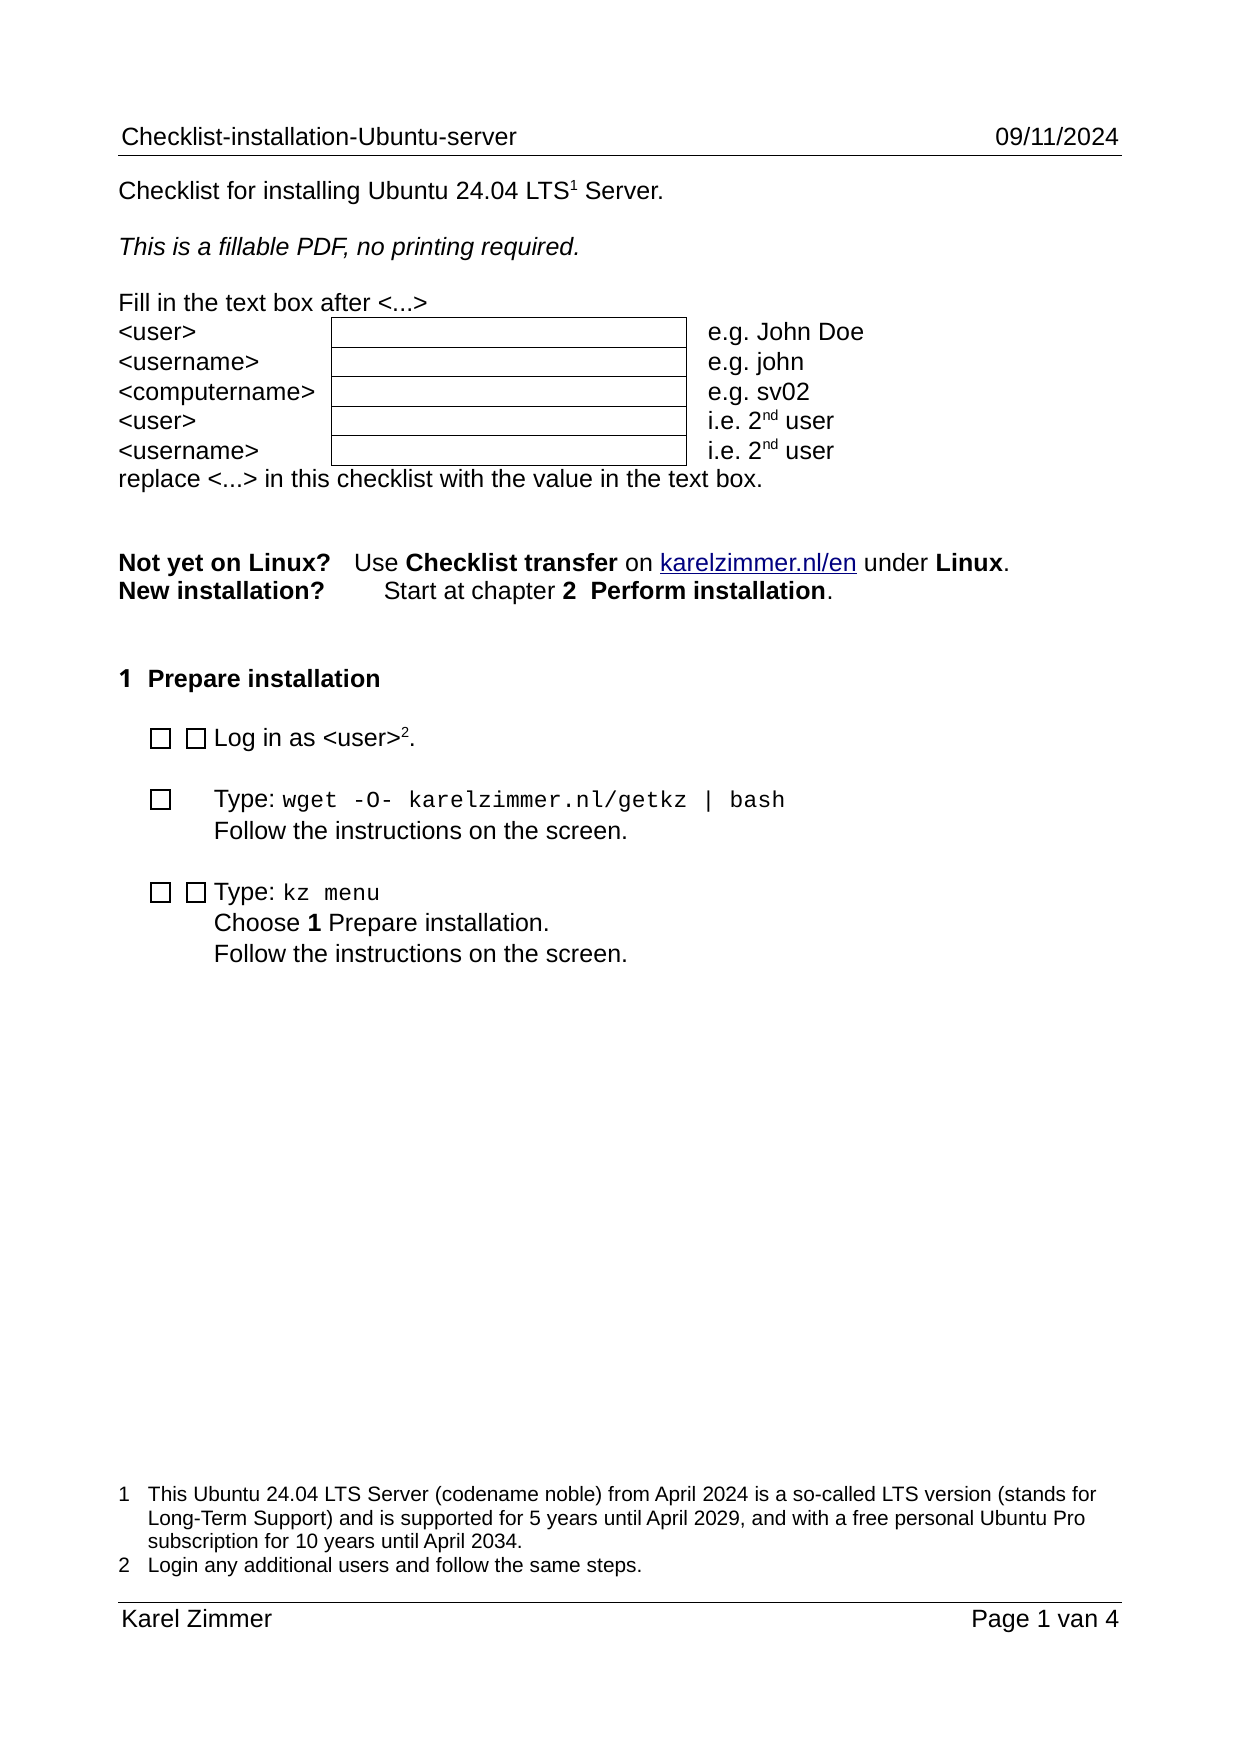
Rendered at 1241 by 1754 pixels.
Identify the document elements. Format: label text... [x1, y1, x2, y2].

table_cell [142, 908, 177, 938]
text <user> [118, 317, 331, 347]
text replace <...> in this checklist with the value in the text box. [118, 465, 1122, 493]
table_cell [118, 784, 142, 816]
text Checklist for installing Ubuntu 24.04 LTS Server. [118, 177, 1122, 205]
text i.e. 2nd user [687, 436, 1122, 465]
table_cell Type: kz menu [213, 876, 1122, 908]
table_cell [118, 816, 142, 846]
table_cell [142, 939, 177, 969]
table_cell [142, 846, 177, 876]
table_header [118, 723, 142, 753]
table_cell Follow the instructions on the screen. [213, 939, 1122, 969]
text e.g. John Doe [687, 317, 1122, 347]
table_cell Follow the instructions on the screen. [213, 816, 1122, 846]
table_cell [142, 876, 177, 908]
text <USERName> [118, 436, 331, 465]
text <computername> [118, 376, 331, 406]
table_cell [118, 939, 142, 969]
list Prepare installation [118, 661, 1122, 695]
table_cell [118, 754, 142, 784]
table_cell [213, 754, 1122, 784]
table_cell [142, 784, 177, 816]
table_cell [177, 754, 213, 784]
table_cell [118, 908, 142, 938]
table_cell [177, 939, 213, 969]
text e.g. john [687, 347, 1122, 376]
table_cell Choose 1 Prepare installation. [213, 908, 1122, 938]
table_header [177, 723, 213, 753]
text i.e. 2nd user [687, 406, 1122, 436]
table_cell [177, 846, 213, 876]
text Not yet on Linux? Use Checklist transfer on karelzimmer.nl/en under Linux. [118, 549, 1122, 577]
text <USER> [118, 406, 331, 436]
table_cell [118, 846, 142, 876]
text Fill in the text box after <...> [118, 289, 1122, 317]
table_cell [213, 846, 1122, 876]
table_header Log in as <user>. [213, 723, 1122, 753]
table_cell [177, 816, 213, 846]
table_cell [177, 784, 213, 816]
text e.g. sv02 [687, 376, 1122, 406]
table_cell [142, 754, 177, 784]
table_cell [177, 908, 213, 938]
text This is a fillable PDF, no printing required. [118, 233, 1122, 261]
text New installation? Start at chapter 2 Perform installation. [118, 577, 1122, 605]
table_cell [177, 876, 213, 908]
text <USERname> [118, 347, 331, 376]
table_cell [118, 876, 142, 908]
text This Ubuntu 24.04 LTS Server (codename noble) from April 2024 is a so-called LTS version (stands for Long-Term Support) and is supported for 5 years until April 2029, and with a free personal Ubuntu Pro subscription for 10 years until April 2034. [118, 1483, 1122, 1553]
table_cell [142, 816, 177, 846]
table_cell Type: wget -O- karelzimmer.nl/getkz | bash [213, 784, 1122, 816]
table_header [142, 723, 177, 753]
